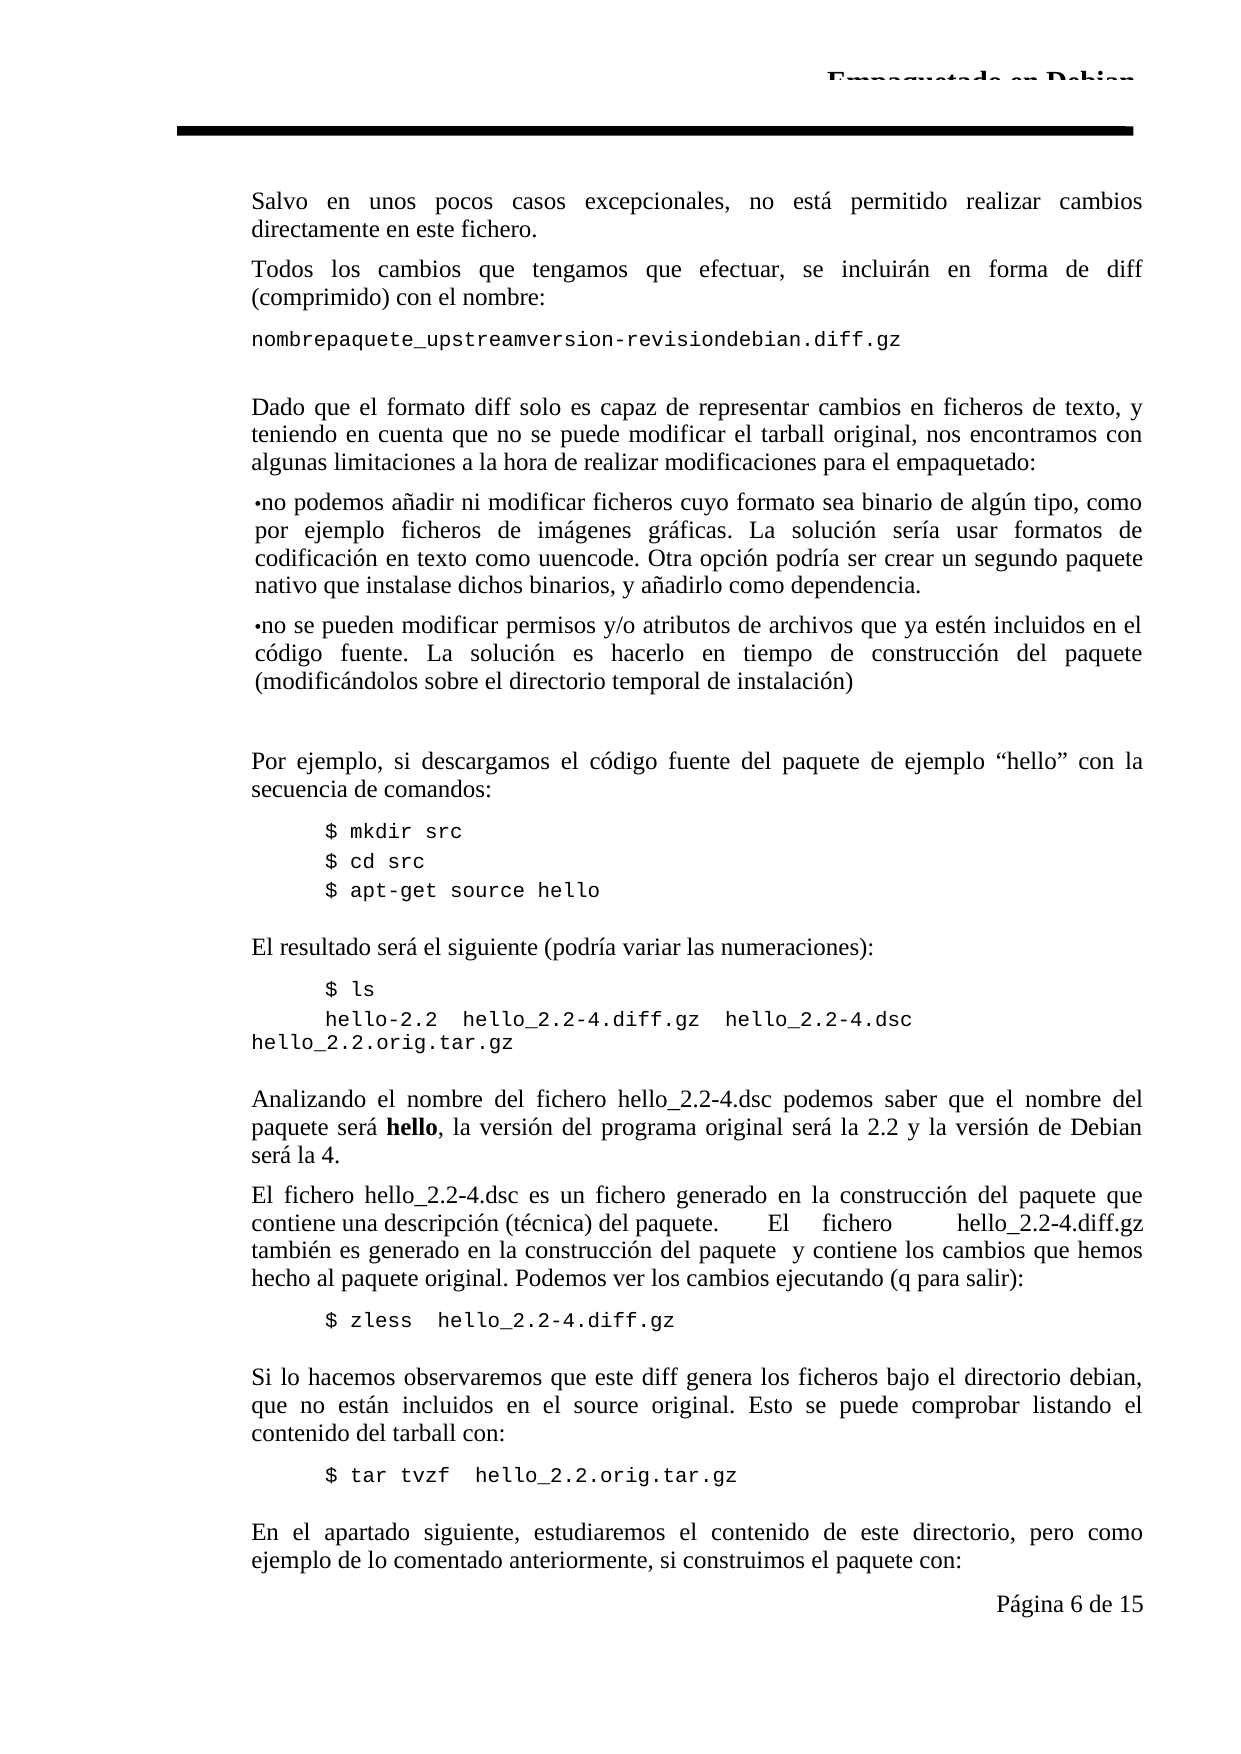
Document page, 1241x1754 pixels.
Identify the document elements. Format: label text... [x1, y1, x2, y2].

text $ tar tvzf hello_2.2.orig.tar.gz [251, 1465, 1096, 1488]
text $ apt-get source hello [251, 880, 1096, 904]
text $ mkdir src [251, 821, 1096, 845]
text Analizando el nombre del fichero hello_2.2-4.dsc podemos saber que el nombre del paquete será hello, la versión del programa original será la 2.2 y la versión de Debian será la 4. [251, 1086, 1144, 1169]
text Por ejemplo, si descargamos el código fuente del paquete de ejemplo “hello” con la secuencia de comandos: [251, 747, 1144, 803]
text Si lo hacemos observaremos que este diff genera los ficheros bajo el directorio debian, que no están incluidos en el source original. Esto se puede comprobar listando el contenido del tarball con: [251, 1363, 1144, 1447]
text El resultado será el siguiente (podría variar las numeraciones): [251, 933, 1144, 961]
text El fichero hello_2.2-4.dsc es un fichero generado en la construcción del paquete que contiene una descripción (técnica) del paquete. El fichero hello_2.2-4.diff.gz también es generado en la construcción del paquete y contiene los cambios que hemos hecho al paquete original. Podemos ver los cambios ejecutando (q para salir): [251, 1181, 1144, 1292]
text hello-2.2 hello_2.2-4.diff.gz hello_2.2-4.dsc hello_2.2.orig.tar.gz [251, 1009, 1096, 1056]
text nombrepaquete_upstreamversion-revisiondebian.diff.gz [251, 329, 1096, 352]
text En el apartado siguiente, estudiaremos el contenido de este directorio, pero como ejemplo de lo comentado anteriormente, si construimos el paquete con: [251, 1518, 1144, 1573]
text Todos los cambios que tengamos que efectuar, se incluirán en forma de diff (comprimido) con el nombre: [251, 255, 1144, 311]
list no podemos añadir ni modificar ficheros cuyo formato sea binario de algún tipo, como por ejemplo ficheros de imágenes gráficas. La solución sería usar formatos de codificación en texto como uuencode. Otra opción podría ser crear un segundo paquete nativo que instalase dichos binarios, y añadirlo como dependencia. [254, 488, 1144, 599]
text Dado que el formato diff solo es capaz de representar cambios en ficheros de texto, y teniendo en cuenta que no se puede modificar el tarball original, nos encontramos con algunas limitaciones a la hora de realizar modificaciones para el empaquetado: [251, 393, 1144, 476]
list no se pueden modificar permisos y/o atributos de archivos que ya estén incluidos en el código fuente. La solución es hacerlo en tiempo de construcción del paquete (modificándolos sobre el directorio temporal de instalación) [254, 612, 1144, 695]
text $ ls [251, 979, 1096, 1003]
text $ zless hello_2.2-4.diff.gz [251, 1310, 1096, 1334]
text Salvo en unos pocos casos excepcionales, no está permitido realizar cambios directamente en este fichero. [251, 187, 1144, 243]
text $ cd src [251, 851, 1096, 874]
